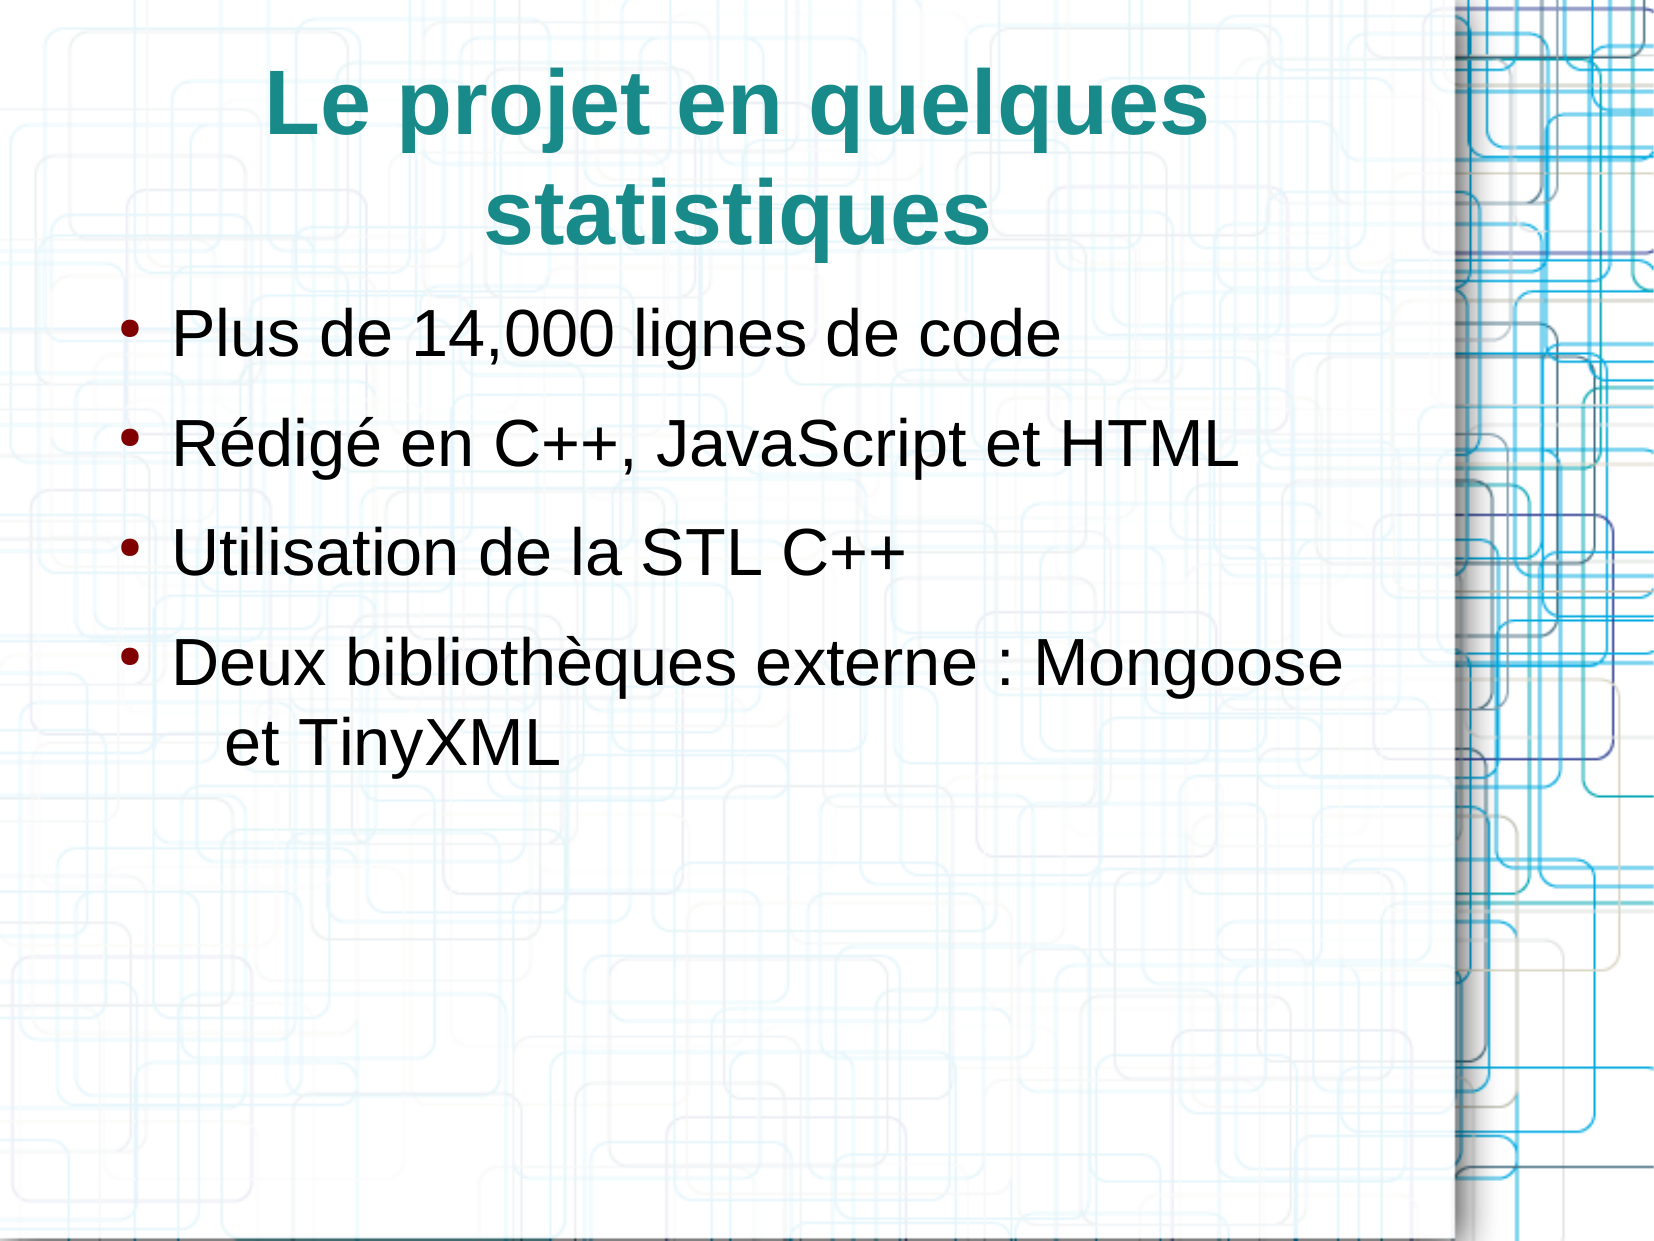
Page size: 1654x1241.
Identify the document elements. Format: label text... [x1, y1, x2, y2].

title Le projet en quelques statistiques [59, 42, 1418, 263]
list Plus de 14,000 lignes de code Rédigé en C++, JavaScript et HTML Utilisation de la STL C++ Deux bibliothèques externe : Mongoose et TinyXML [82, 290, 1418, 1010]
picture [0, 0, 1654, 1241]
